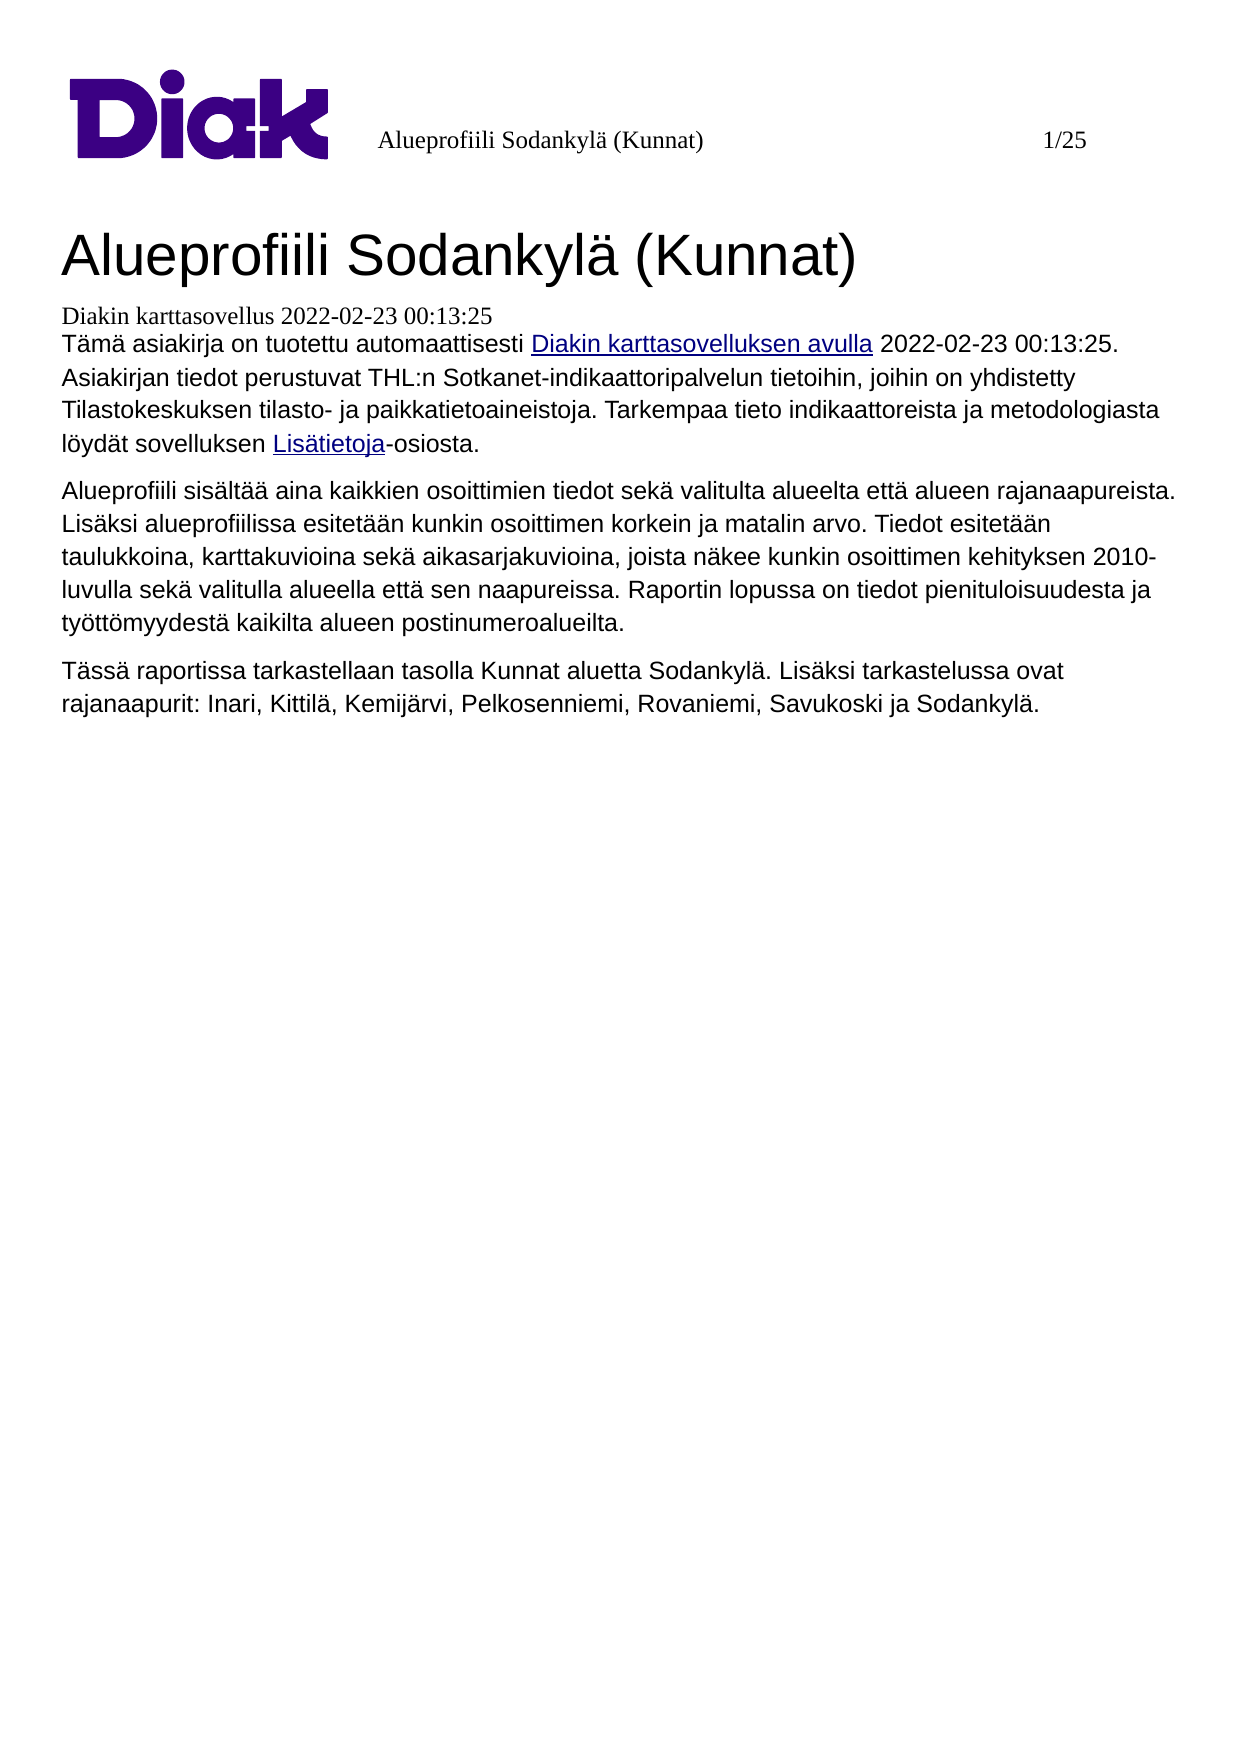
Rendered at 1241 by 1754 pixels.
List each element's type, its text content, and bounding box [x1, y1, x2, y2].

text Alueprofiili sisältää aina kaikkien osoittimien tiedot sekä valitulta alueelta että alueen rajanaapureista. Lisäksi alueprofiilissa esitetään kunkin osoittimen korkein ja matalin arvo. Tiedot esitetään taulukkoina, karttakuvioina sekä aikasarjakuvioina, joista näkee kunkin osoittimen kehityksen 2010-luvulla sekä valitulla alueella että sen naapureissa. Raportin lopussa on tiedot pienituloisuudesta ja työttömyydestä kaikilta alueen postinumeroalueilta. [61, 476, 1179, 637]
text Diakin karttasovellus 2022-02-23 00:13:25 [61, 301, 1179, 329]
text Tässä raportissa tarkastellaan tasolla Kunnat aluetta Sodankylä. Lisäksi tarkastelussa ovat rajanaapurit: Inari, Kittilä, Kemijärvi, Pelkosenniemi, Rovaniemi, Savukoski ja Sodankylä. [61, 656, 1179, 718]
title Alueprofiili Sodankylä (Kunnat) [61, 221, 1179, 288]
text Tämä asiakirja on tuotettu automaattisesti Diakin karttasovelluksen avulla 2022-02-23 00:13:25. Asiakirjan tiedot perustuvat THL:n Sotkanet-indikaattoripalvelun tietoihin, joihin on yhdistetty Tilastokeskuksen tilasto- ja paikkatietoaineistoja. Tarkempaa tieto indikaattoreista ja metodologiasta löydät sovelluksen Lisätietoja-osiosta. [61, 329, 1179, 457]
